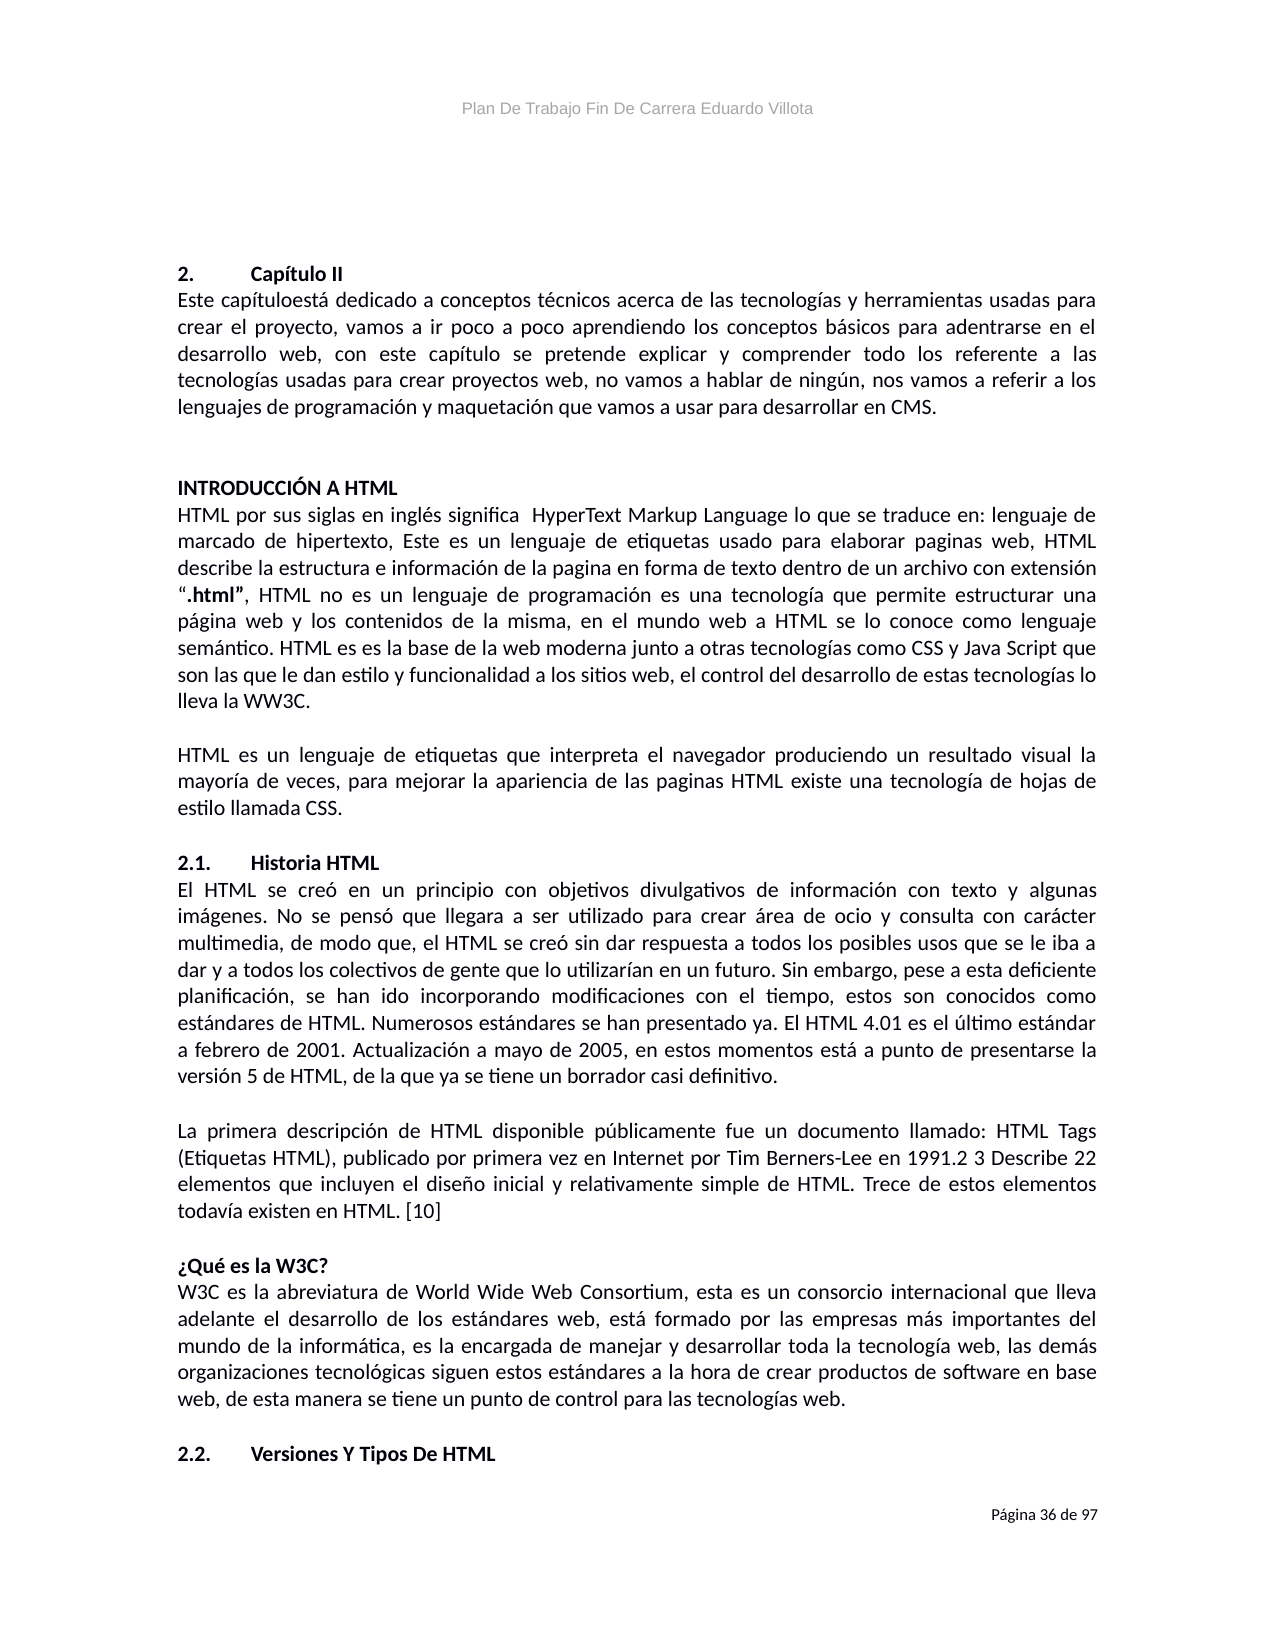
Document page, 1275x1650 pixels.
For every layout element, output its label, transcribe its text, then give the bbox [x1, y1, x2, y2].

text HTML es un lenguaje de etiquetas que interpreta el navegador produciendo un resultado visual la mayoría de veces, para mejorar la apariencia de las paginas HTML existe una tecnología de hojas de estilo llamada CSS. [177, 741, 1098, 821]
text Este capítuloestá dedicado a conceptos técnicos acerca de las tecnologías y herramientas usadas para crear el proyecto, vamos a ir poco a poco aprendiendo los conceptos básicos para adentrarse en el desarrollo web, con este capítulo se pretende explicar y comprender todo los referente a las tecnologías usadas para crear proyectos web, no vamos a hablar de ningún, nos vamos a referir a los lenguajes de programación y maquetación que vamos a usar para desarrollar en CMS. [177, 286, 1098, 420]
list Capítulo II [177, 260, 1098, 286]
text HTML por sus siglas en inglés significa HyperText Markup Language lo que se traduce en: lenguaje de marcado de hipertexto, Este es un lenguaje de etiquetas usado para elaborar paginas web, HTML describe la estructura e información de la pagina en forma de texto dentro de un archivo con extensión “.html”, HTML no es un lenguaje de programación es una tecnología que permite estructurar una página web y los contenidos de la misma, en el mundo web a HTML se lo conoce como lenguaje semántico. HTML es es la base de la web moderna junto a otras tecnologías como CSS y Java Script que son las que le dan estilo y funcionalidad a los sitios web, el control del desarrollo de estas tecnologías lo lleva la WW3C. [177, 501, 1098, 714]
text ¿Qué es la W3C? [177, 1252, 1098, 1278]
text W3C es la abreviatura de World Wide Web Consortium, esta es un consorcio internacional que lleva adelante el desarrollo de los estándares web, está formado por las empresas más importantes del mundo de la informática, es la encargada de manejar y desarrollar toda la tecnología web, las demás organizaciones tecnológicas siguen estos estándares a la hora de crear productos de software en base web, de esta manera se tiene un punto de control para las tecnologías web. [177, 1278, 1098, 1412]
list INTRODUCCIÓN A HTML [177, 474, 1098, 501]
list Versiones Y Tipos De HTML [177, 1440, 1098, 1466]
list Historia HTML [177, 849, 1098, 876]
text La primera descripción de HTML disponible públicamente fue un documento llamado: HTML Tags (Etiquetas HTML), publicado por primera vez en Internet por Tim Berners-Lee en 1991.2 3 Describe 22 elementos que incluyen el diseño inicial y relativamente simple de HTML. Trece de estos elementos todavía existen en HTML. [10] [177, 1117, 1098, 1224]
text El HTML se creó en un principio con objetivos divulgativos de información con texto y algunas imágenes. No se pensó que llegara a ser utilizado para crear área de ocio y consulta con carácter multimedia, de modo que, el HTML se creó sin dar respuesta a todos los posibles usos que se le iba a dar y a todos los colectivos de gente que lo utilizarían en un futuro. Sin embargo, pese a esta deficiente planificación, se han ido incorporando modificaciones con el tiempo, estos son conocidos como estándares de HTML. Numerosos estándares se han presentado ya. El HTML 4.01 es el último estándar a febrero de 2001. Actualización a mayo de 2005, en estos momentos está a punto de presentarse la versión 5 de HTML, de la que ya se tiene un borrador casi definitivo. [177, 876, 1098, 1089]
